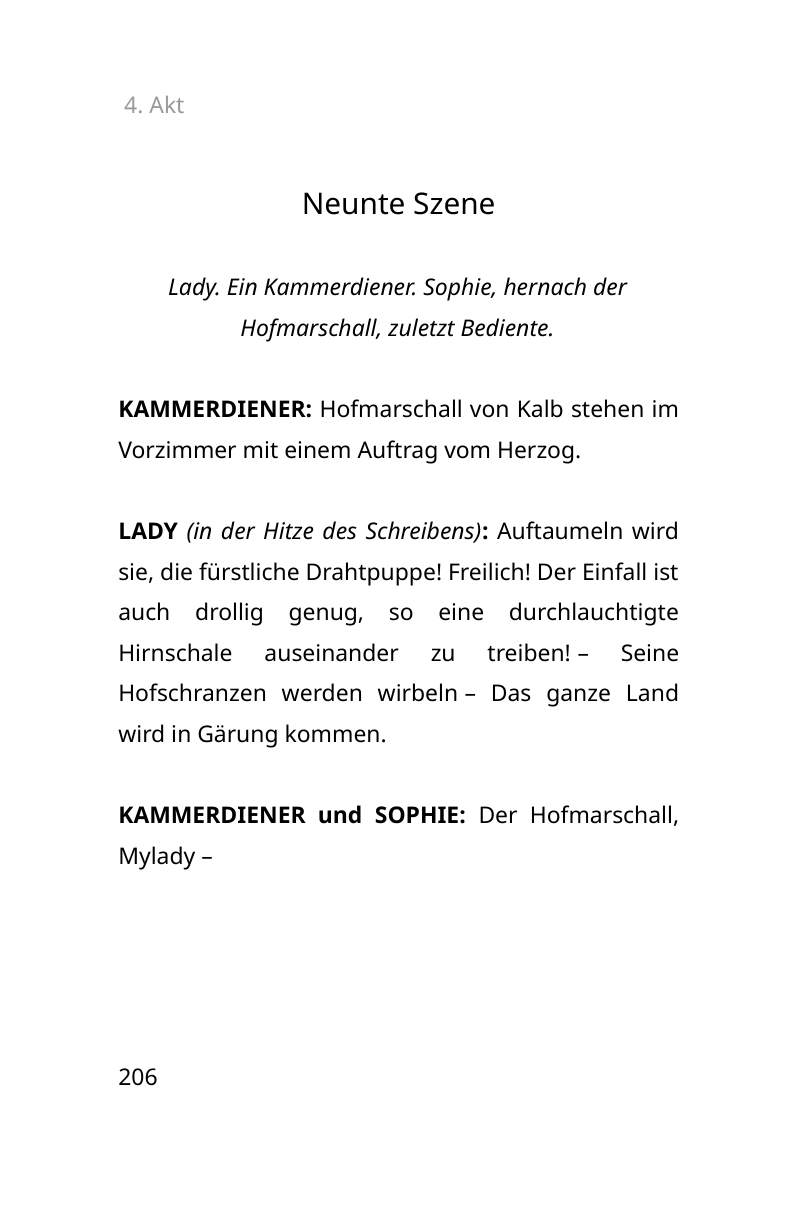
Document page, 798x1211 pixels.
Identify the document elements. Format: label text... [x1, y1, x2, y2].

subtitle Neunte Szene [118, 149, 679, 223]
text KAMMERDIENER: Hofmarschall von Kalb stehen im Vorzimmer mit einem Auftrag vom Herzog. [118, 364, 679, 465]
text Lady. Ein Kammerdiener. Sophie, hernach der Hofmarschall, zuletzt Bediente. [118, 247, 679, 343]
text KAMMERDIENER und SOPHIE: Der Hofmarschall, Mylady – [118, 770, 679, 871]
text LADY (in der Hitze des Schreibens): Auftaumeln wird sie, die fürstliche Drahtpuppe! Freilich! Der Einfall ist auch drollig genug, so eine durchlauchtigte Hirnschale auseinander zu treiben! – Seine Hofschranzen werden wirbeln – Das ganze Land wird in Gärung kommen. [118, 486, 679, 749]
